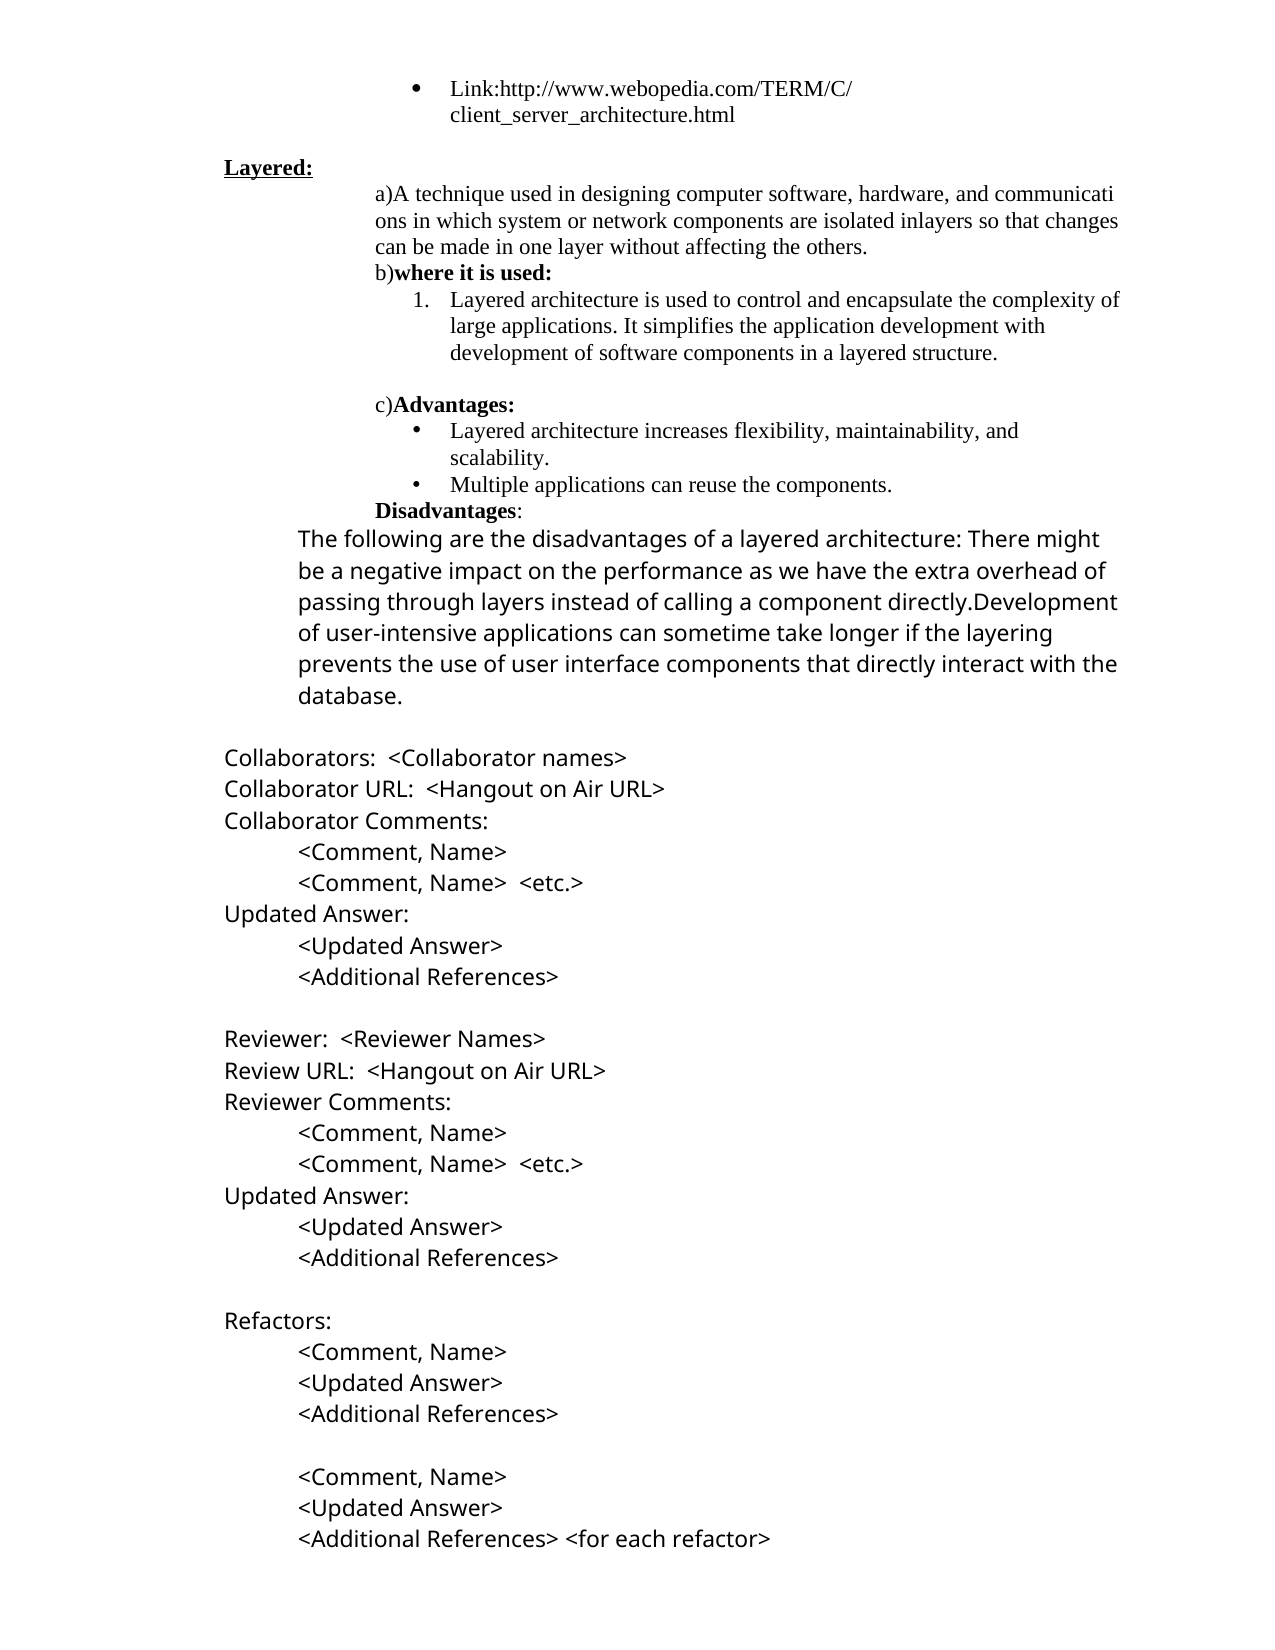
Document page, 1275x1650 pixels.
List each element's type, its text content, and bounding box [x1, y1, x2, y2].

text <Comment, Name> [298, 1336, 1125, 1367]
text Collaborator Comments: [224, 805, 1125, 836]
text <Comment, Name> [298, 1461, 1125, 1492]
text <Additional References> [298, 1398, 1125, 1430]
text Disadvantages: [375, 497, 1125, 523]
text Layered: [224, 154, 1125, 180]
text <Additional References> [298, 1242, 1125, 1273]
text <Updated Answer> [298, 1492, 1125, 1523]
text <Comment, Name> <Comment, Name> <etc.> [298, 836, 1125, 898]
text <Additional References> <for each refactor> [298, 1523, 1125, 1555]
text <Updated Answer> [298, 930, 1125, 961]
text <Additional References> [298, 961, 1125, 992]
text c)Advantages: [375, 391, 1125, 418]
text <Comment, Name> [298, 1117, 1125, 1148]
text a)A technique used in designing computer software, hardware, and communications in which system or network components are isolated inlayers so that changes can be made in one layer without affecting the others. [375, 180, 1125, 259]
text b)where it is used: [375, 259, 1125, 286]
list Layered architecture increases flexibility, maintainability, and scalability. [412, 418, 1125, 471]
list Multiple applications can reuse the components. [412, 471, 1125, 497]
text Updated Answer: [224, 898, 1125, 930]
text Refactors: [224, 1305, 1125, 1336]
text Review URL: <Hangout on Air URL> [224, 1055, 1125, 1086]
text Collaborators: <Collaborator names> [224, 742, 1125, 773]
text Reviewer Comments: [224, 1086, 1125, 1117]
text <Comment, Name> <etc.> [298, 1148, 1125, 1180]
text Reviewer: <Reviewer Names> [224, 1023, 1125, 1055]
text <Updated Answer> [298, 1367, 1125, 1398]
list Layered architecture is used to control and encapsulate the complexity of large applications. It simplifies the application development with development of software components in a layered structure. [412, 286, 1125, 365]
list Link:http://www.webopedia.com/TERM/C/client_server_architecture.html [412, 75, 1125, 128]
text Updated Answer: [224, 1180, 1125, 1211]
text The following are the disadvantages of a layered architecture: There might be a negative impact on the performance as we have the extra overhead of passing through layers instead of calling a component directly.Development of user-intensive applications can sometime take longer if the layering prevents the use of user interface components that directly interact with the database. [298, 523, 1125, 711]
text <Updated Answer> [298, 1211, 1125, 1242]
text Collaborator URL: <Hangout on Air URL> [224, 773, 1125, 805]
